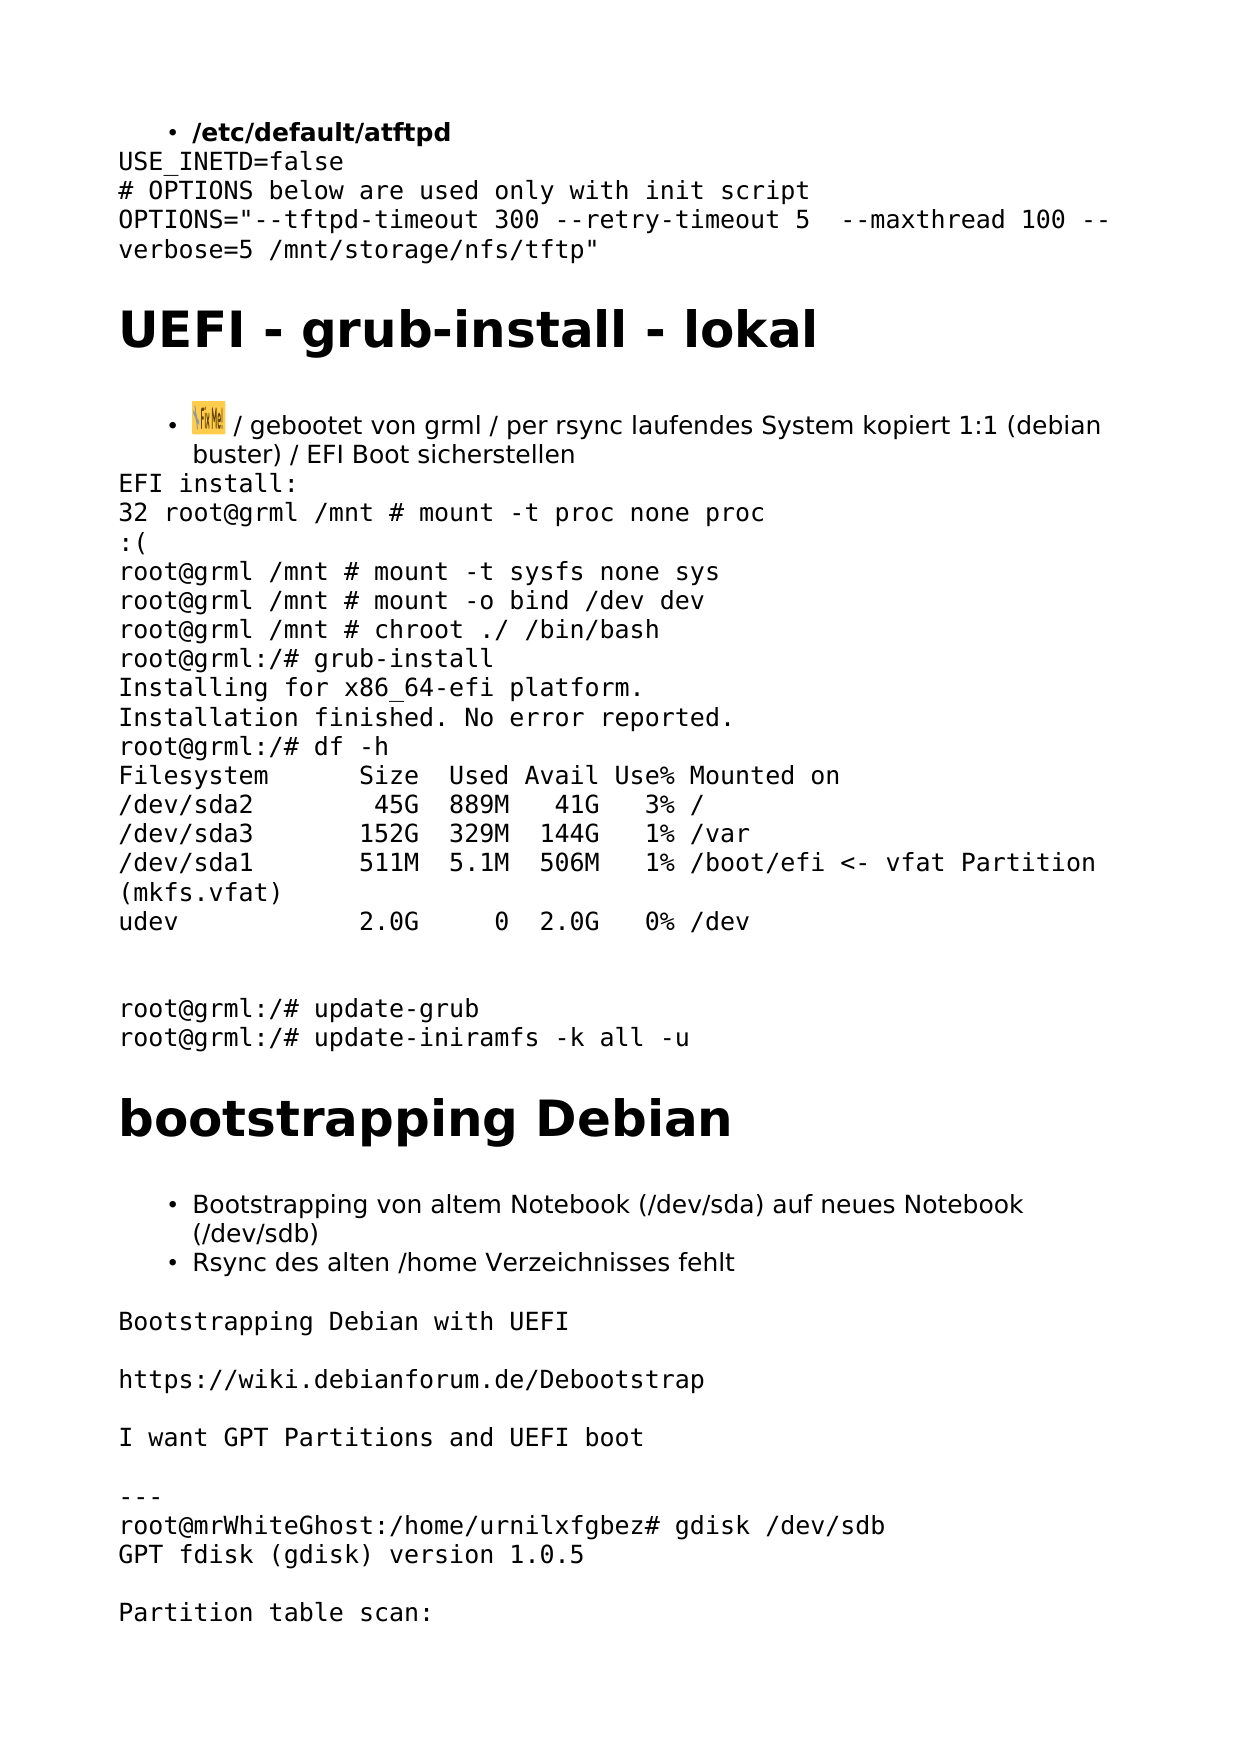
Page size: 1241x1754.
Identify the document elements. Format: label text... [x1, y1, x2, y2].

text USE_INETD=false # OPTIONS below are used only with init script OPTIONS="--tftpd-timeout 300 --retry-timeout 5 --maxthread 100 --verbose=5 /mnt/storage/nfs/tftp" [118, 147, 1122, 264]
list Bootstrapping von altem Notebook (/dev/sda) auf neues Notebook (/dev/sdb) [177, 1190, 1122, 1248]
subtitle bootstrapping Debian [118, 1089, 1122, 1148]
list /etc/default/atftpd [177, 118, 1122, 147]
list / gebootet von grml / per rsync laufendes System kopiert 1:1 (debian buster) / EFI Boot sicherstellen [177, 401, 1122, 469]
text Bootstrapping Debian with UEFI https://wiki.debianforum.de/Debootstrap I want GPT Partitions and UEFI boot --- root@mrWhiteGhost:/home/urnilxfgbez# gdisk /dev/sdb GPT fdisk (gdisk) version 1.0.5 Partition table scan: [118, 1307, 1122, 1628]
text EFI install: 32 root@grml /mnt # mount -t proc none proc :( root@grml /mnt # mount -t sysfs none sys root@grml /mnt # mount -o bind /dev dev root@grml /mnt # chroot ./ /bin/bash root@grml:/# grub-install Installing for x86_64-efi platform. Installation finished. No error reported. root@grml:/# df -h Filesystem Size Used Avail Use% Mounted on /dev/sda2 45G 889M 41G 3% / /dev/sda3 152G 329M 144G 1% /var /dev/sda1 511M 5.1M 506M 1% /boot/efi <- vfat Partition (mkfs.vfat) udev 2.0G 0 2.0G 0% /dev root@grml:/# update-grub root@grml:/# update-iniramfs -k all -u [118, 469, 1122, 1053]
subtitle UEFI - grub-install - lokal [118, 301, 1122, 359]
list Rsync des alten /home Verzeichnisses fehlt [177, 1248, 1122, 1277]
